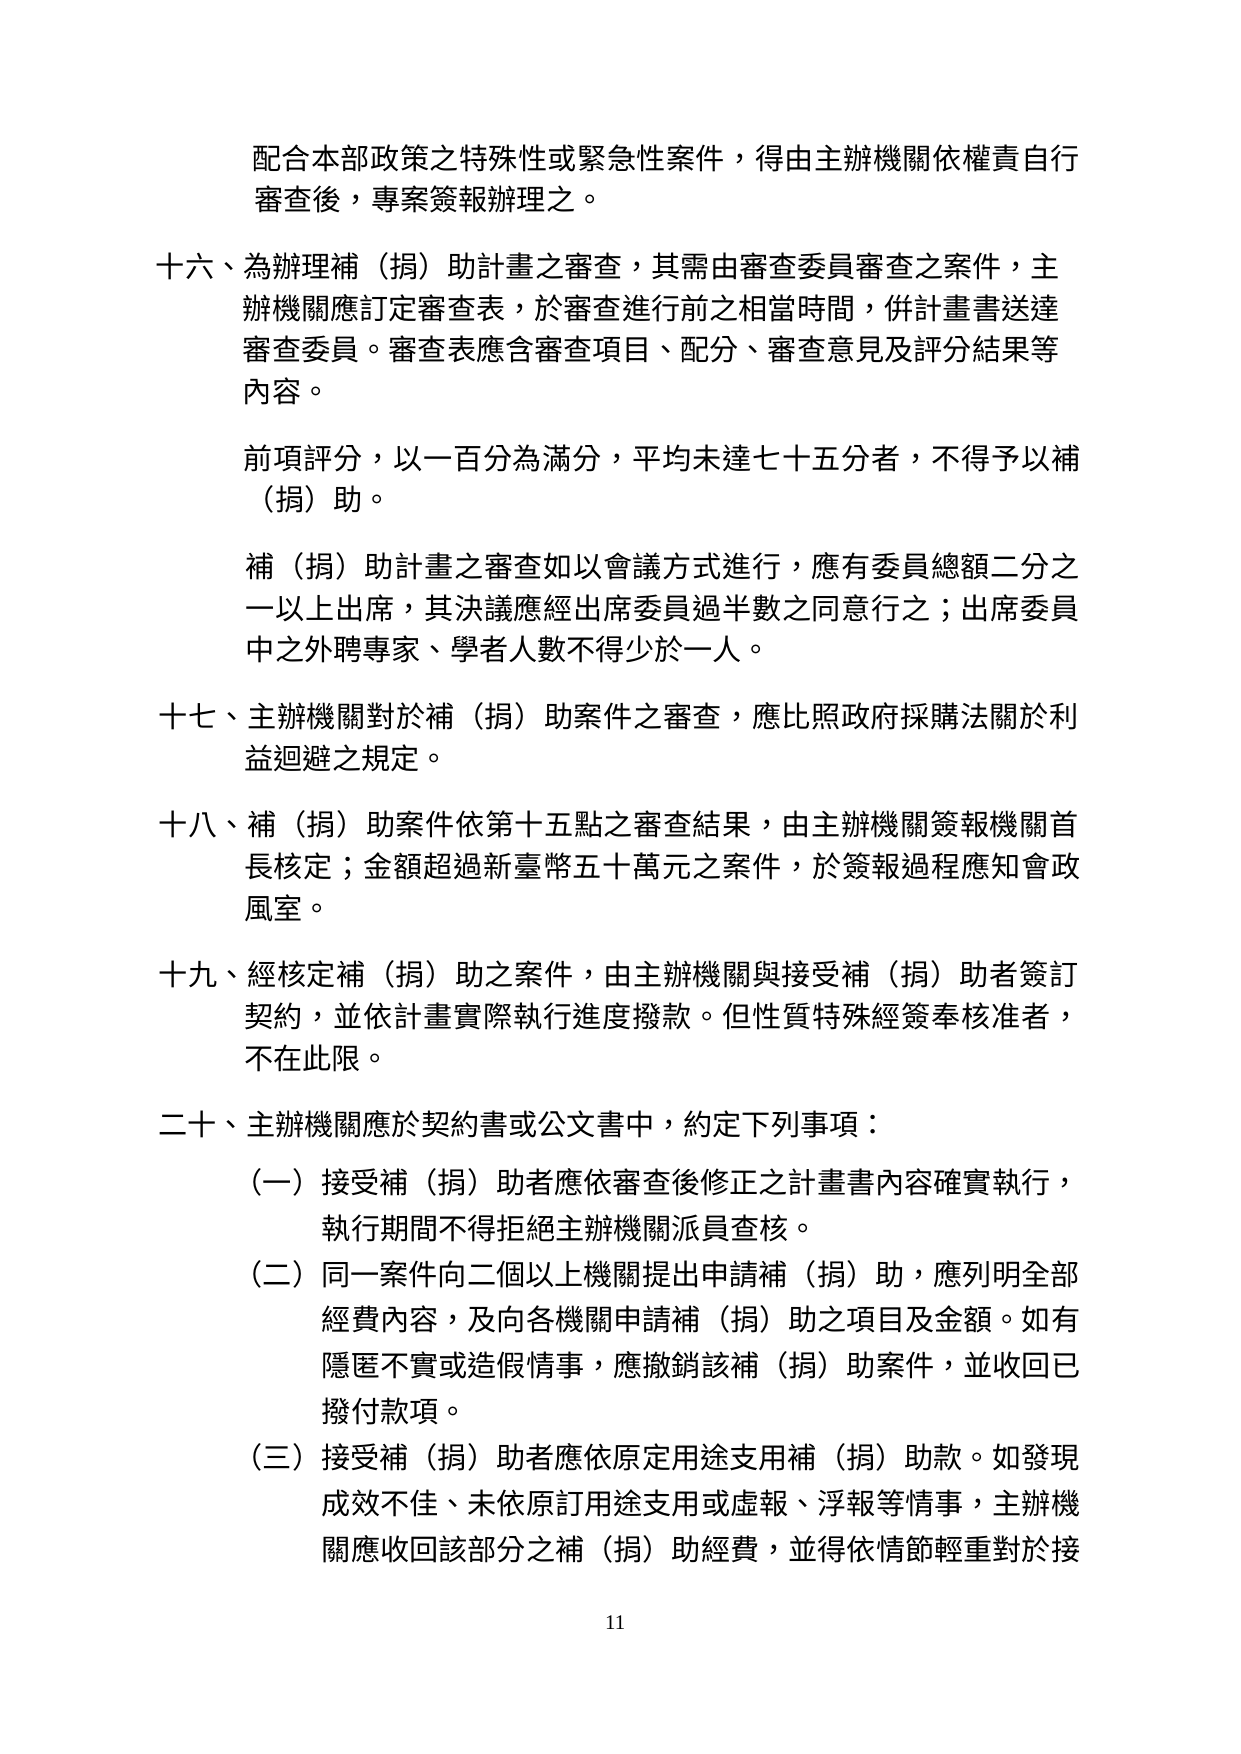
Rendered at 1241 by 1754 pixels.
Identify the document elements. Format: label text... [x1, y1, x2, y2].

text 十八、補（捐）助案件依第十五點之審查結果，由主辦機關簽報機關首長核定；金額超過新臺幣五十萬元之案件，於簽報過程應知會政風室。 [158, 802, 1081, 927]
text （二）同一案件向二個以上機關提出申請補（捐）助，應列明全部經費內容，及向各機關申請補（捐）助之項目及金額。如有隱匿不實或造假情事，應撤銷該補（捐）助案件，並收回已撥付款項。 [233, 1248, 1081, 1432]
text 補（捐）助計畫之審查如以會議方式進行，應有委員總額二分之一以上出席，其決議應經出席委員過半數之同意行之；出席委員中之外聘專家、學者人數不得少於一人。 [246, 544, 1081, 669]
text 十九、經核定補（捐）助之案件，由主辦機關與接受補（捐）助者簽訂契約，並依計畫實際執行進度撥款。但性質特殊經簽奉核准者，不在此限。 [158, 952, 1081, 1077]
text 十七、主辦機關對於補（捐）助案件之審查，應比照政府採購法關於利益迴避之規定。 [158, 694, 1081, 777]
text 二十、主辦機關應於契約書或公文書中，約定下列事項： [158, 1102, 1081, 1144]
text （三）接受補（捐）助者應依原定用途支用補（捐）助款。如發現成效不佳、未依原訂用途支用或虛報、浮報等情事，主辦機關應收回該部分之補（捐）助經費，並得依情節輕重對於接 [233, 1432, 1081, 1569]
text （一）接受補（捐）助者應依審查後修正之計畫書內容確實執行，執行期間不得拒絕主辦機關派員查核。 [233, 1157, 1081, 1248]
text 前項評分，以一百分為滿分，平均未達七十五分者，不得予以補（捐）助。 [244, 436, 1081, 519]
text 十六、為辦理補（捐）助計畫之審查，其需由審查委員審查之案件，主辦機關應訂定審查表，於審查進行前之相當時間，倂計畫書送達審查委員。審查表應含審查項目、配分、審查意見及評分結果等內容。 [156, 244, 1081, 411]
text 配合本部政策之特殊性或緊急性案件，得由主辦機關依權責自行審查後，專案簽報辦理之。 [252, 136, 1081, 219]
